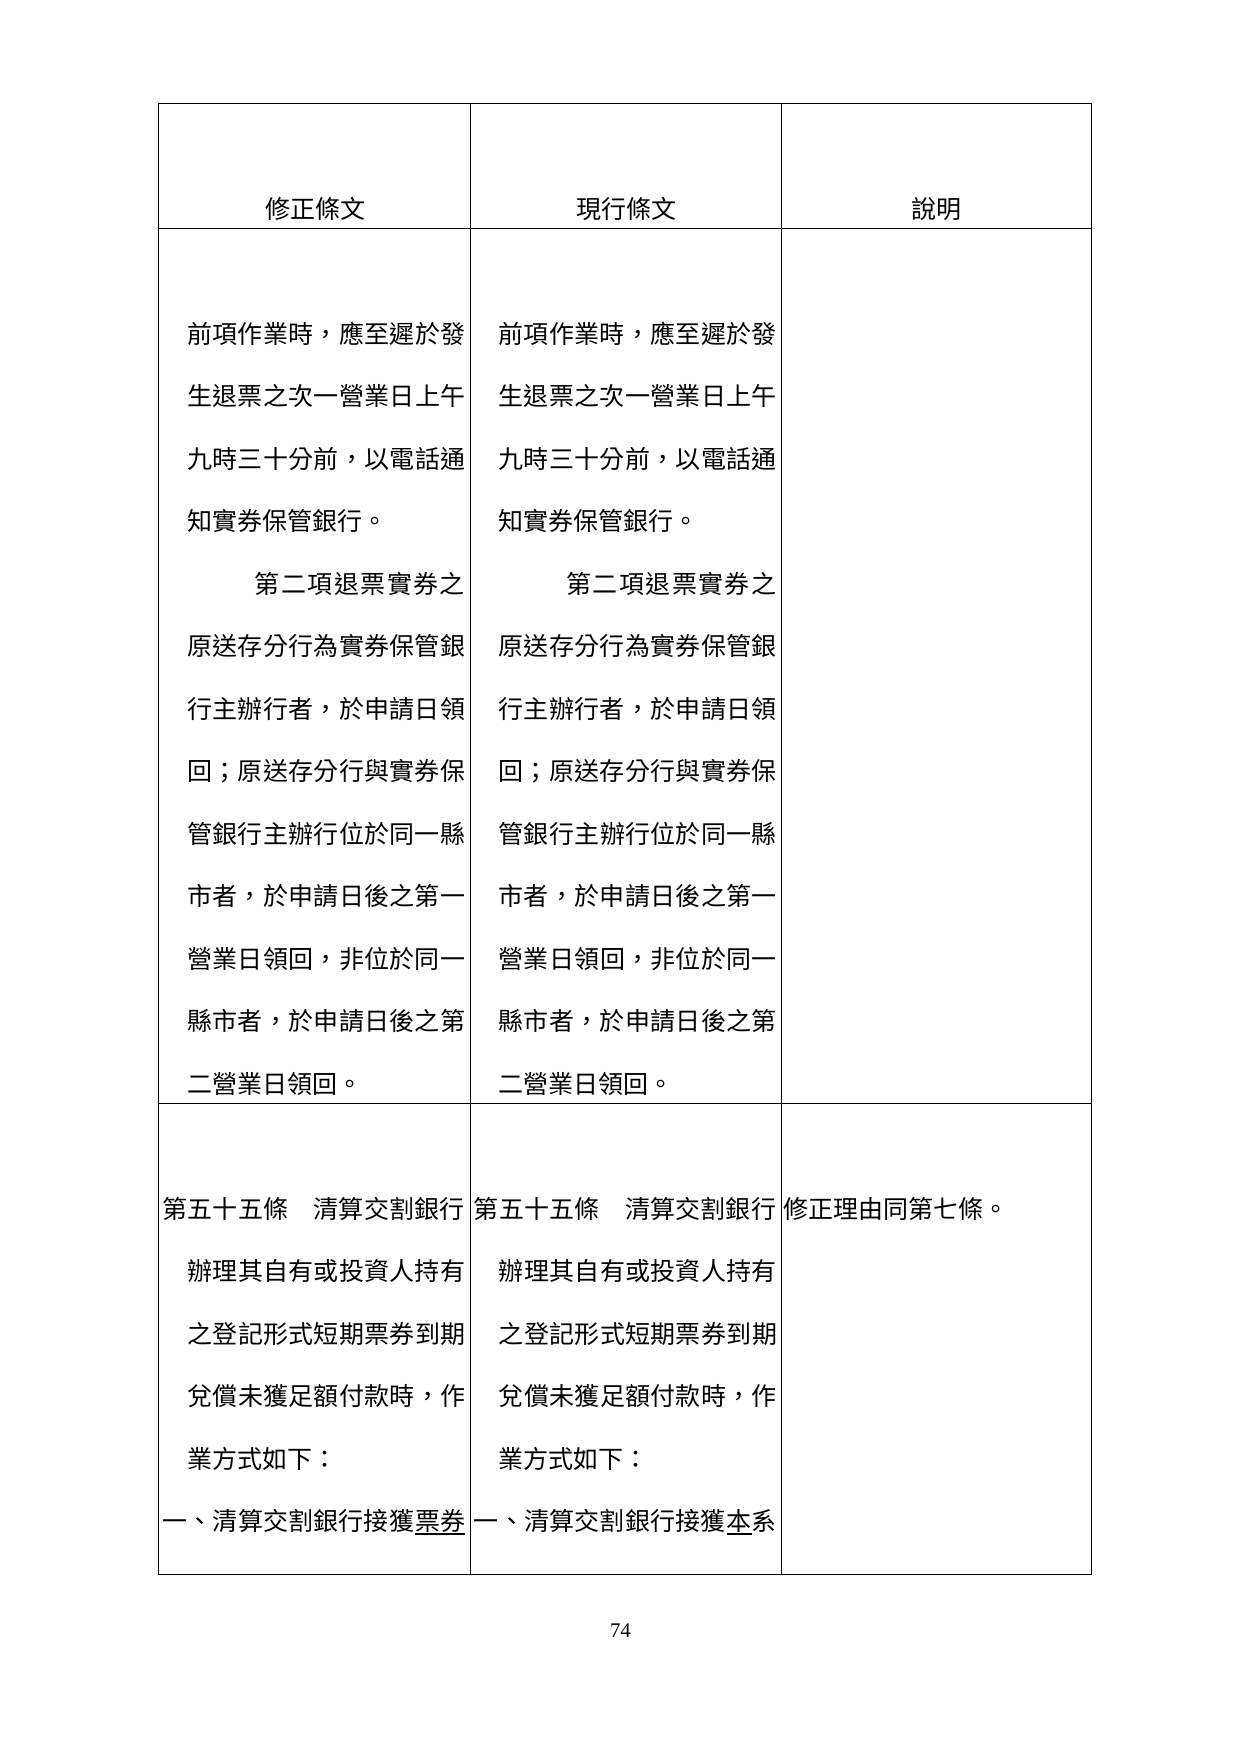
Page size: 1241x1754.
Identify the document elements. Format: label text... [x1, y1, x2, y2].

table_header 說明 [782, 104, 1091, 228]
table_cell 前項作業時，應至遲於發生退票之次一營業日上午九時三十分前，以電話通知實券保管銀行。 第二項退票實券之原送存分行為實券保管銀行主辦行者，於申請日領回；原送存分行與實券保管銀行主辦行位於同一縣市者，於申請日後之第一營業日領回，非位於同一縣市者，於申請日後之第二營業日領回。 [471, 229, 781, 1103]
table_header 修正條文 [159, 104, 470, 228]
table_header 現行條文 [471, 104, 781, 228]
table_cell 第五十五條 清算交割銀行辦理其自有或投資人持有之登記形式短期票券到期兌償未獲足額付款時，作業方式如下： 一、清算交割銀行接獲票券 [159, 1104, 470, 1574]
table_cell 第五十五條 清算交割銀行辦理其自有或投資人持有之登記形式短期票券到期兌償未獲足額付款時，作業方式如下： 一、清算交割銀行接獲本系 [471, 1104, 781, 1574]
table_cell 前項作業時，應至遲於發生退票之次一營業日上午九時三十分前，以電話通知實券保管銀行。 第二項退票實券之原送存分行為實券保管銀行主辦行者，於申請日領回；原送存分行與實券保管銀行主辦行位於同一縣市者，於申請日後之第一營業日領回，非位於同一縣市者，於申請日後之第二營業日領回。 [159, 229, 470, 1103]
table_cell 修正理由同第七條。 [782, 1104, 1091, 1574]
table_cell [782, 229, 1091, 1103]
